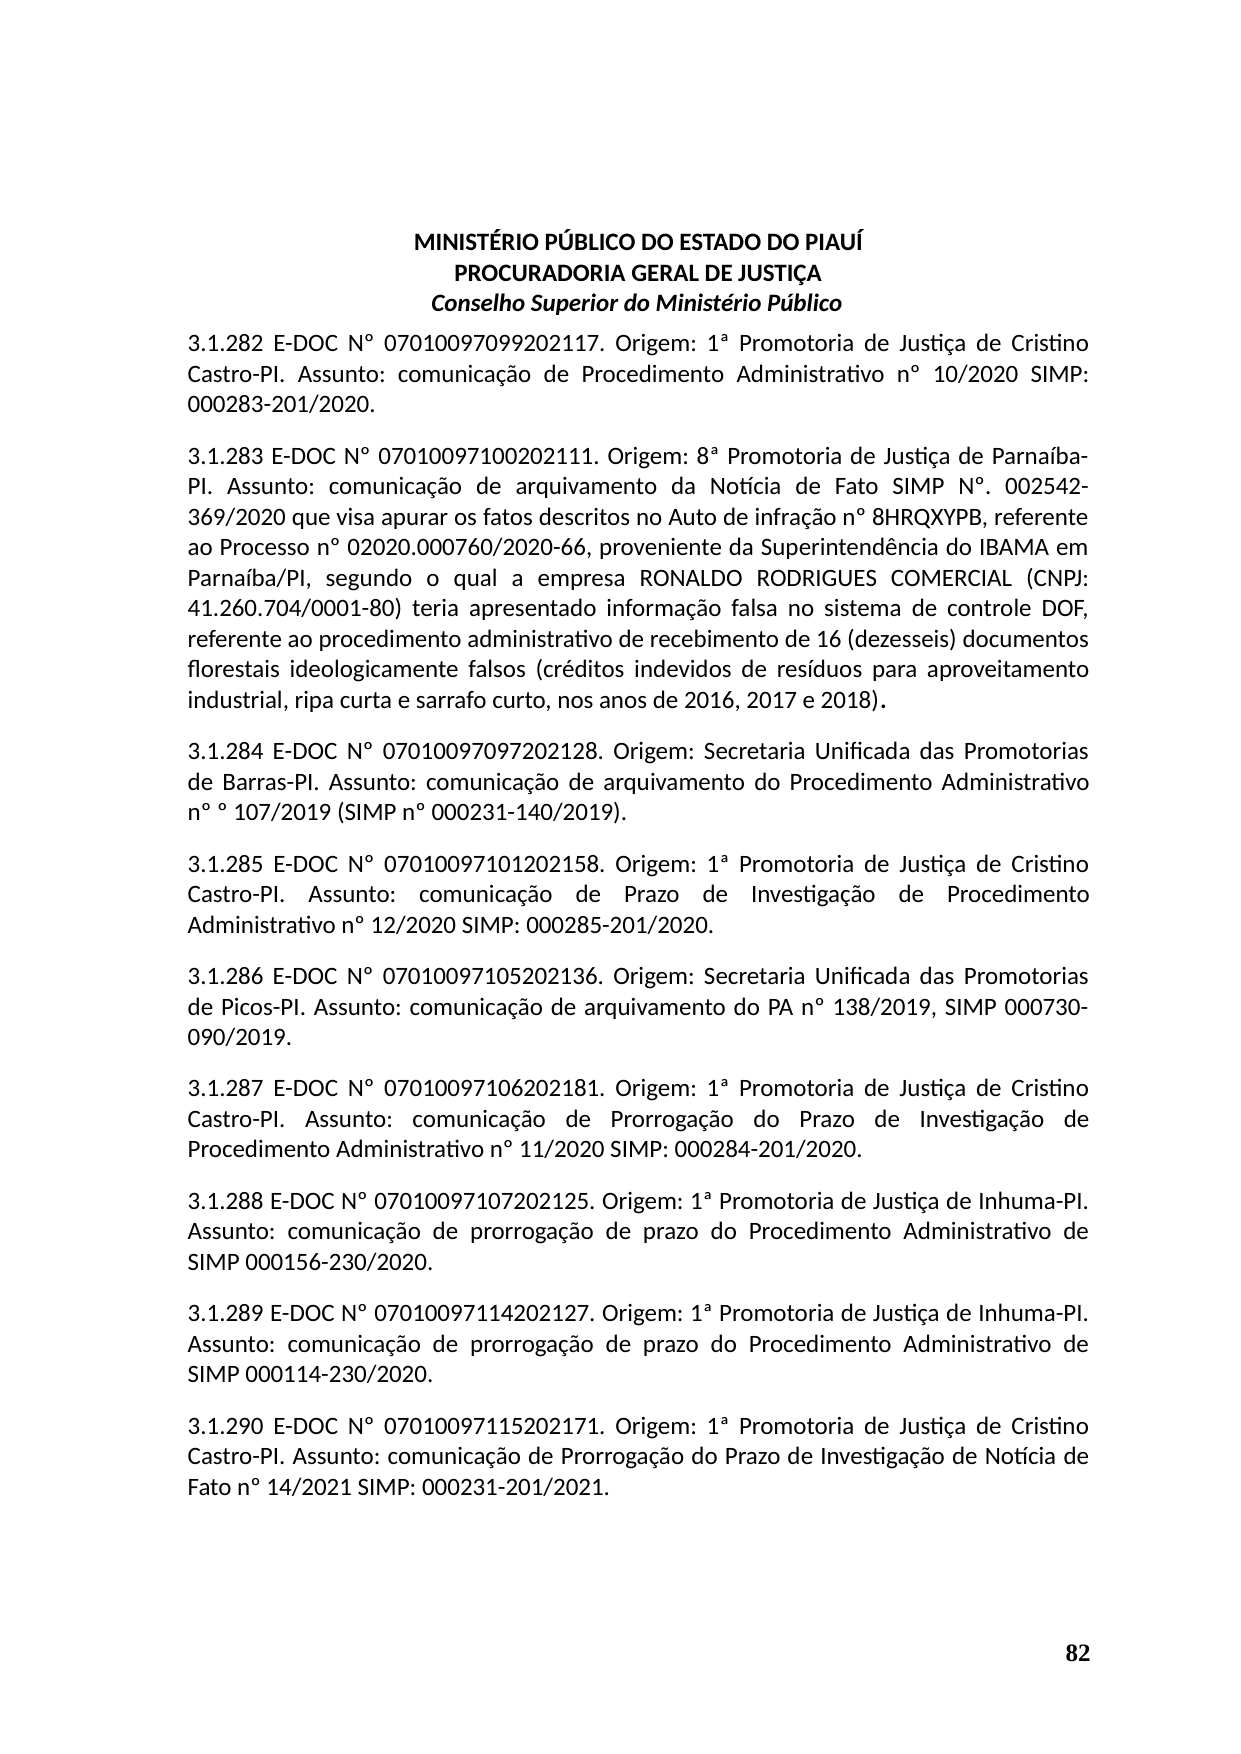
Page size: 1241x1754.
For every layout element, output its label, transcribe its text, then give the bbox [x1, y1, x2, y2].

text 3.1.290 E-DOC Nº 07010097115202171. Origem: 1ª Promotoria de Justiça de Cristino Castro-PI. Assunto: comunicação de Prorrogação do Prazo de Investigação de Notícia de Fato nº 14/2021 SIMP: 000231-201/2021. [187, 1410, 1090, 1501]
text 3.1.282 E-DOC Nº 07010097099202117. Origem: 1ª Promotoria de Justiça de Cristino Castro-PI. Assunto: comunicação de Procedimento Administrativo nº 10/2020 SIMP: 000283-201/2020. [187, 327, 1090, 419]
text 3.1.287 E-DOC Nº 07010097106202181. Origem: 1ª Promotoria de Justiça de Cristino Castro-PI. Assunto: comunicação de Prorrogação do Prazo de Investigação de Procedimento Administrativo nº 11/2020 SIMP: 000284-201/2020. [187, 1073, 1090, 1164]
text 3.1.285 E-DOC Nº 07010097101202158. Origem: 1ª Promotoria de Justiça de Cristino Castro-PI. Assunto: comunicação de Prazo de Investigação de Procedimento Administrativo nº 12/2020 SIMP: 000285-201/2020. [187, 848, 1090, 939]
text 3.1.289 E-DOC Nº 07010097114202127. Origem: 1ª Promotoria de Justiça de Inhuma-PI. Assunto: comunicação de prorrogação de prazo do Procedimento Administrativo de SIMP 000114-230/2020. [187, 1297, 1090, 1389]
text 3.1.286 E-DOC Nº 07010097105202136. Origem: Secretaria Unificada das Promotorias de Picos-PI. Assunto: comunicação de arquivamento do PA nº 138/2019, SIMP 000730-090/2019. [187, 960, 1090, 1052]
text 3.1.284 E-DOC Nº 07010097097202128. Origem: Secretaria Unificada das Promotorias de Barras-PI. Assunto: comunicação de arquivamento do Procedimento Administrativo nº º 107/2019 (SIMP nº 000231-140/2019). [187, 735, 1090, 827]
text 3.1.288 E-DOC Nº 07010097107202125. Origem: 1ª Promotoria de Justiça de Inhuma-PI. Assunto: comunicação de prorrogação de prazo do Procedimento Administrativo de SIMP 000156-230/2020. [187, 1185, 1090, 1277]
text 3.1.283 E-DOC Nº 07010097100202111. Origem: 8ª Promotoria de Justiça de Parnaíba-PI. Assunto: comunicação de arquivamento da Notícia de Fato SIMP Nº. 002542-369/2020 que visa apurar os fatos descritos no Auto de infração nº 8HRQXYPB, referente ao Processo nº 02020.000760/2020-66, proveniente da Superintendência do IBAMA em Parnaíba/PI, segundo o qual a empresa RONALDO RODRIGUES COMERCIAL (CNPJ: 41.260.704/0001-80) teria apresentado informação falsa no sistema de controle DOF, referente ao procedimento administrativo de recebimento de 16 (dezesseis) documentos florestais ideologicamente falsos (créditos indevidos de resíduos para aproveitamento industrial, ripa curta e sarrafo curto, nos anos de 2016, 2017 e 2018). [187, 440, 1090, 714]
